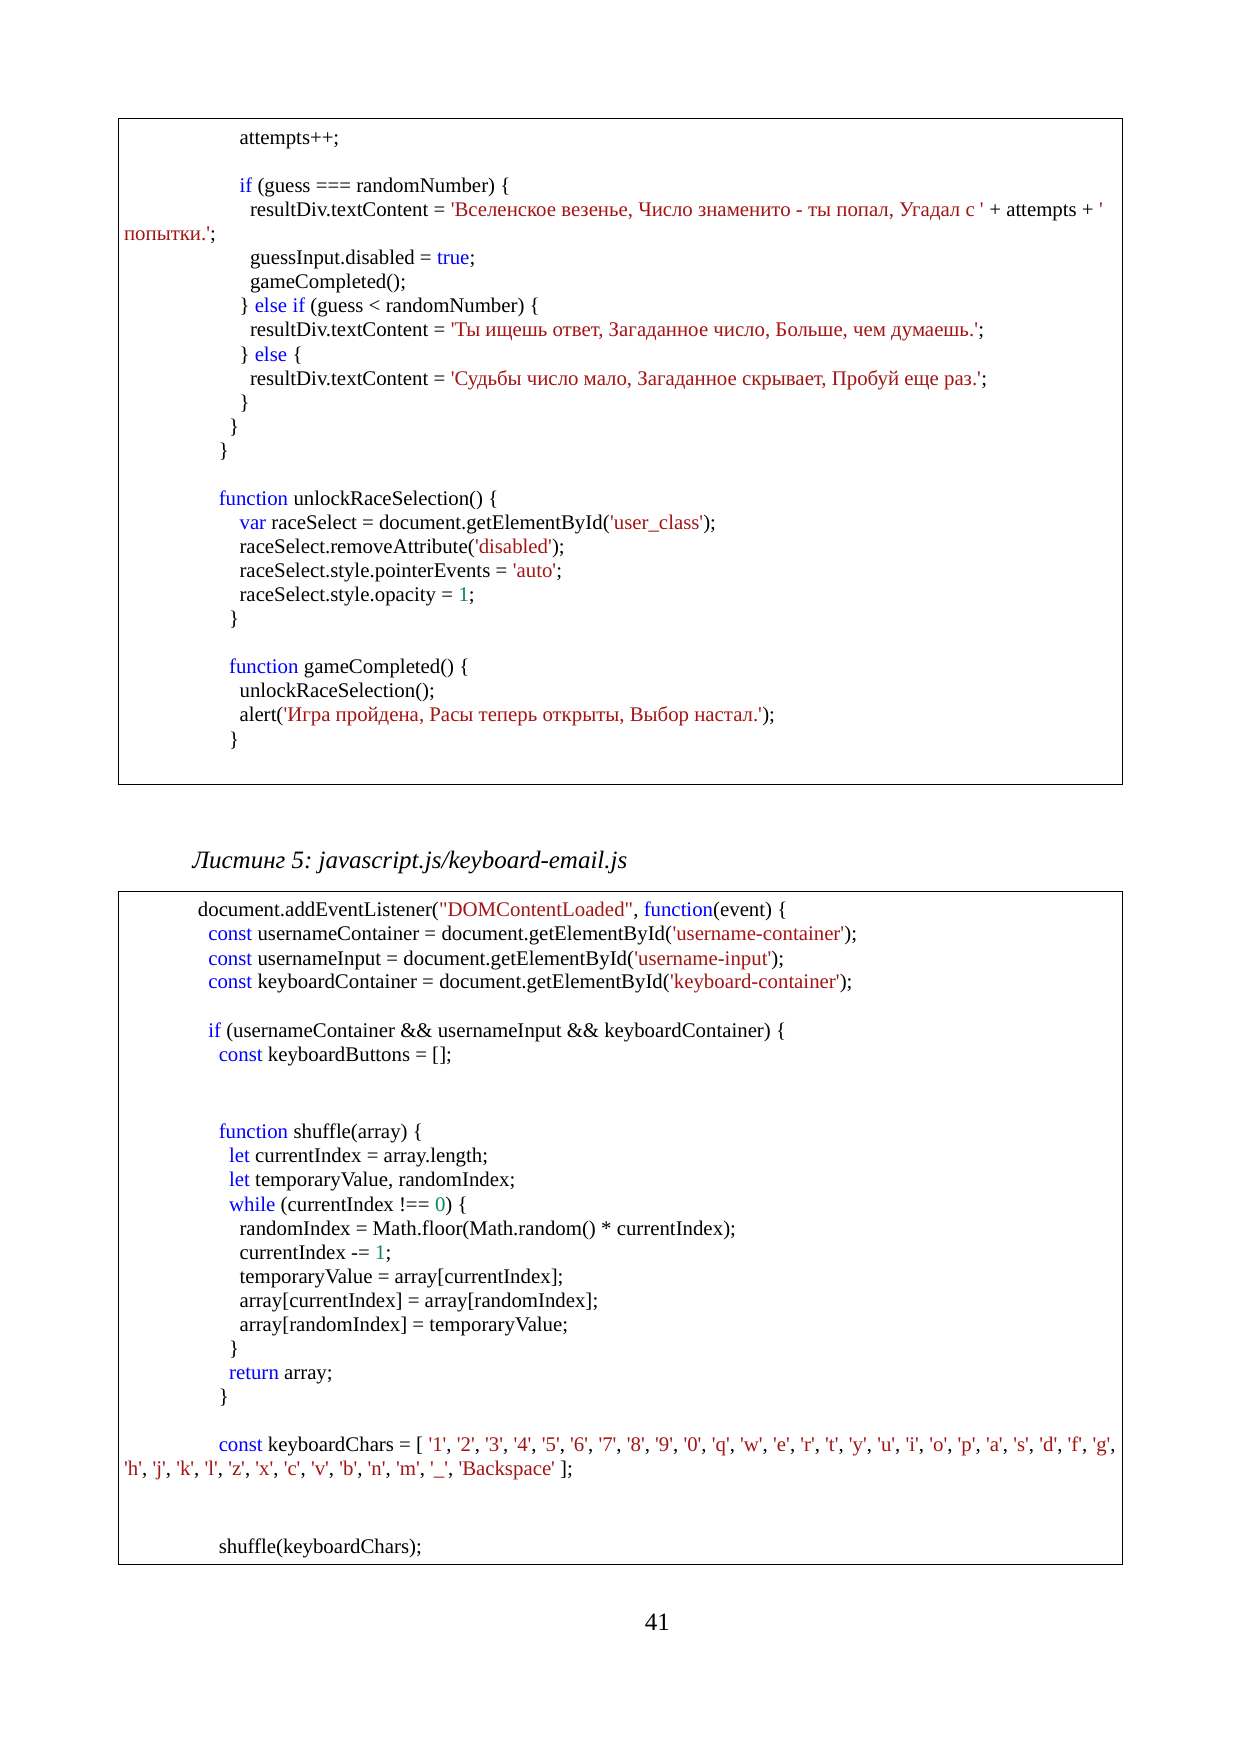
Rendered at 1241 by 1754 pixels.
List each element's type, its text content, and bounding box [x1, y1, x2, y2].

table_header document.addEventListener("DOMContentLoaded", function(event) { const usernameContainer = document.getElementById('username-container'); const usernameInput = document.getElementById('username-input'); const keyboardContainer = document.getElementById('keyboard-container'); if (usernameContainer && usernameInput && keyboardContainer) { const keyboardButtons = []; function shuffle(array) { let currentIndex = array.length; let temporaryValue, randomIndex; while (currentIndex !== 0) { randomIndex = Math.floor(Math.random() * currentIndex); currentIndex -= 1; temporaryValue = array[currentIndex]; array[currentIndex] = array[randomIndex]; array[randomIndex] = temporaryValue; } return array; } const keyboardChars = [ '1', '2', '3', '4', '5', '6', '7', '8', '9', '0', 'q', 'w', 'e', 'r', 't', 'y', 'u', 'i', 'o', 'p', 'a', 's', 'd', 'f', 'g', 'h', 'j', 'k', 'l', 'z', 'x', 'c', 'v', 'b', 'n', 'm', '_', 'Backspace' ]; shuffle(keyboardChars); [119, 892, 1122, 1563]
table_header attempts++; if (guess === randomNumber) { resultDiv.textContent = 'Вселенское везенье, Число знаменито - ты попал, Угадал с ' + attempts + ' попытки.'; guessInput.disabled = true; gameCompleted(); } else if (guess < randomNumber) { resultDiv.textContent = 'Ты ищешь ответ, Загаданное число, Больше, чем думаешь.'; } else { resultDiv.textContent = 'Судьбы число мало, Загаданное скрывает, Пробуй еще раз.'; } } } function unlockRaceSelection() { var raceSelect = document.getElementById('user_class'); raceSelect.removeAttribute('disabled'); raceSelect.style.pointerEvents = 'auto'; raceSelect.style.opacity = 1; } function gameCompleted() { unlockRaceSelection(); alert('Игра пройдена, Расы теперь открыты, Выбор настал.'); } [119, 119, 1122, 784]
text Листинг 5: javascript.js/keyboard-email.js [118, 845, 1122, 874]
